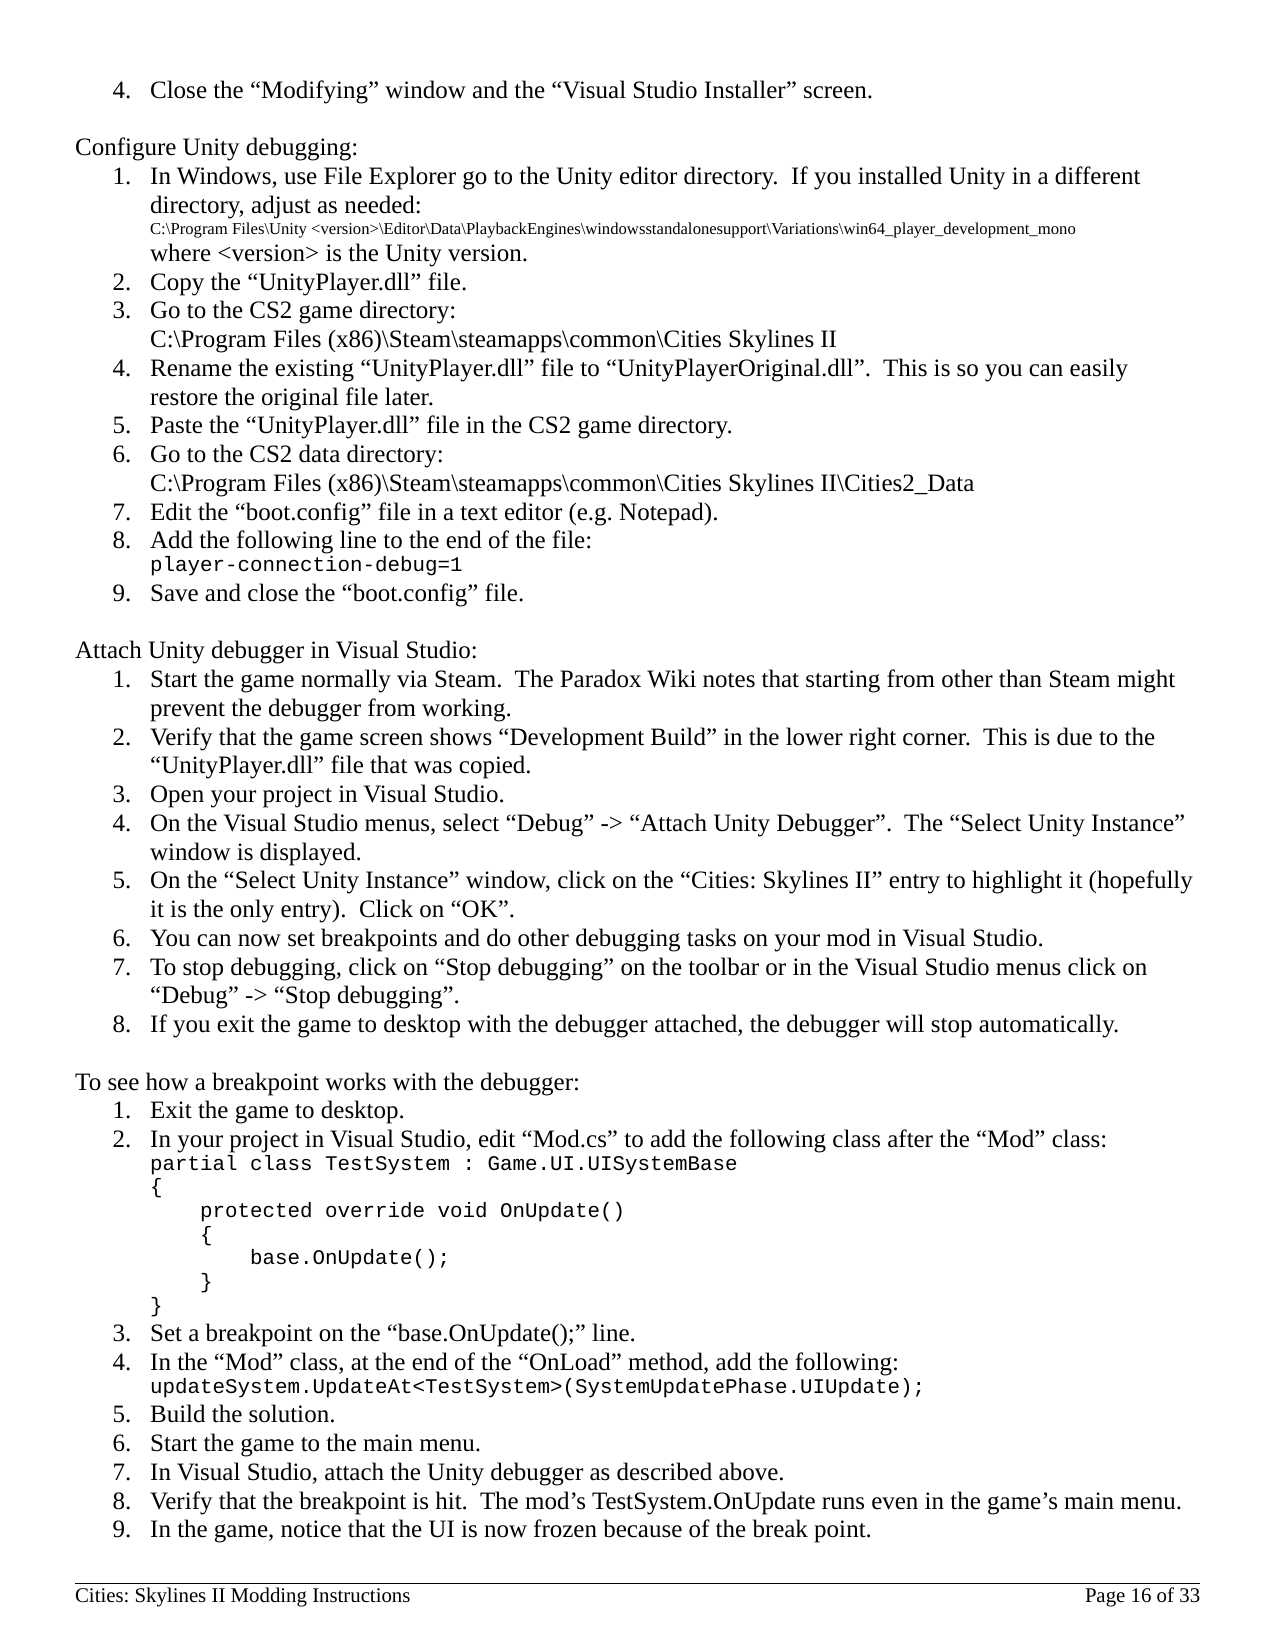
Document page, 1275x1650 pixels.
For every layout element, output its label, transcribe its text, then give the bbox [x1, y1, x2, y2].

list On the “Select Unity Instance” window, click on the “Cities: Skylines II” entry to highlight it (hopefully it is the only entry). Click on “OK”. [112, 865, 1200, 923]
list Edit the “boot.config” file in a text editor (e.g. Notepad). [112, 497, 1200, 525]
text To see how a breakpoint works with the debugger: [75, 1067, 1200, 1095]
list In Visual Studio, attach the Unity debugger as described above. [112, 1457, 1200, 1486]
list Close the “Modifying” window and the “Visual Studio Installer” screen. [112, 75, 1200, 104]
text Configure Unity debugging: [75, 132, 1200, 161]
list Paste the “UnityPlayer.dll” file in the CS2 game directory. [112, 410, 1200, 439]
list Start the game to the main menu. [112, 1428, 1200, 1457]
list You can now set breakpoints and do other debugging tasks on your mod in Visual Studio. [112, 923, 1200, 952]
list To stop debugging, click on “Stop debugging” on the toolbar or in the Visual Studio menus click on “Debug” -> “Stop debugging”. [112, 952, 1200, 1009]
list Save and close the “boot.config” file. [112, 578, 1200, 607]
list In the game, notice that the UI is now frozen because of the break point. [112, 1514, 1200, 1543]
list Start the game normally via Steam. The Paradox Wiki notes that starting from other than Steam might prevent the debugger from working. [112, 664, 1200, 722]
list In your project in Visual Studio, edit “Mod.cs” to add the following class after the “Mod” class: partial class TestSystem : Game.UI.UISystemBase { protected override void OnUpdate() { base.OnUpdate(); } } [112, 1124, 1200, 1318]
list Set a breakpoint on the “base.OnUpdate();” line. [112, 1318, 1200, 1347]
list Open your project in Visual Studio. [112, 779, 1200, 808]
list Verify that the game screen shows “Development Build” in the lower right corner. This is due to the “UnityPlayer.dll” file that was copied. [112, 722, 1200, 779]
list On the Visual Studio menus, select “Debug” -> “Attach Unity Debugger”. The “Select Unity Instance” window is displayed. [112, 808, 1200, 865]
list Build the solution. [112, 1399, 1200, 1428]
text Attach Unity debugger in Visual Studio: [75, 635, 1200, 664]
list Go to the CS2 data directory: C:\Program Files (x86)\Steam\steamapps\common\Cities Skylines II\Cities2_Data [112, 439, 1200, 497]
list If you exit the game to desktop with the debugger attached, the debugger will stop automatically. [112, 1009, 1200, 1038]
list Rename the existing “UnityPlayer.dll” file to “UnityPlayerOriginal.dll”. This is so you can easily restore the original file later. [112, 353, 1200, 410]
list Add the following line to the end of the file: player-connection-debug=1 [112, 525, 1200, 578]
list Go to the CS2 game directory: C:\Program Files (x86)\Steam\steamapps\common\Cities Skylines II [112, 295, 1200, 353]
list Copy the “UnityPlayer.dll” file. [112, 267, 1200, 295]
list In Windows, use File Explorer go to the Unity editor directory. If you installed Unity in a different directory, adjust as needed: C:\Program Files\Unity <version>\Editor\Data\PlaybackEngines\windowsstandalonesupport\Variations\win64_player_development_mono where <version> is the Unity version. [112, 161, 1200, 267]
list Verify that the breakpoint is hit. The mod’s TestSystem.OnUpdate runs even in the game’s main menu. [112, 1486, 1200, 1514]
list Exit the game to desktop. [112, 1095, 1200, 1124]
list In the “Mod” class, at the end of the “OnLoad” method, add the following: updateSystem.UpdateAt<TestSystem>(SystemUpdatePhase.UIUpdate); [112, 1347, 1200, 1399]
